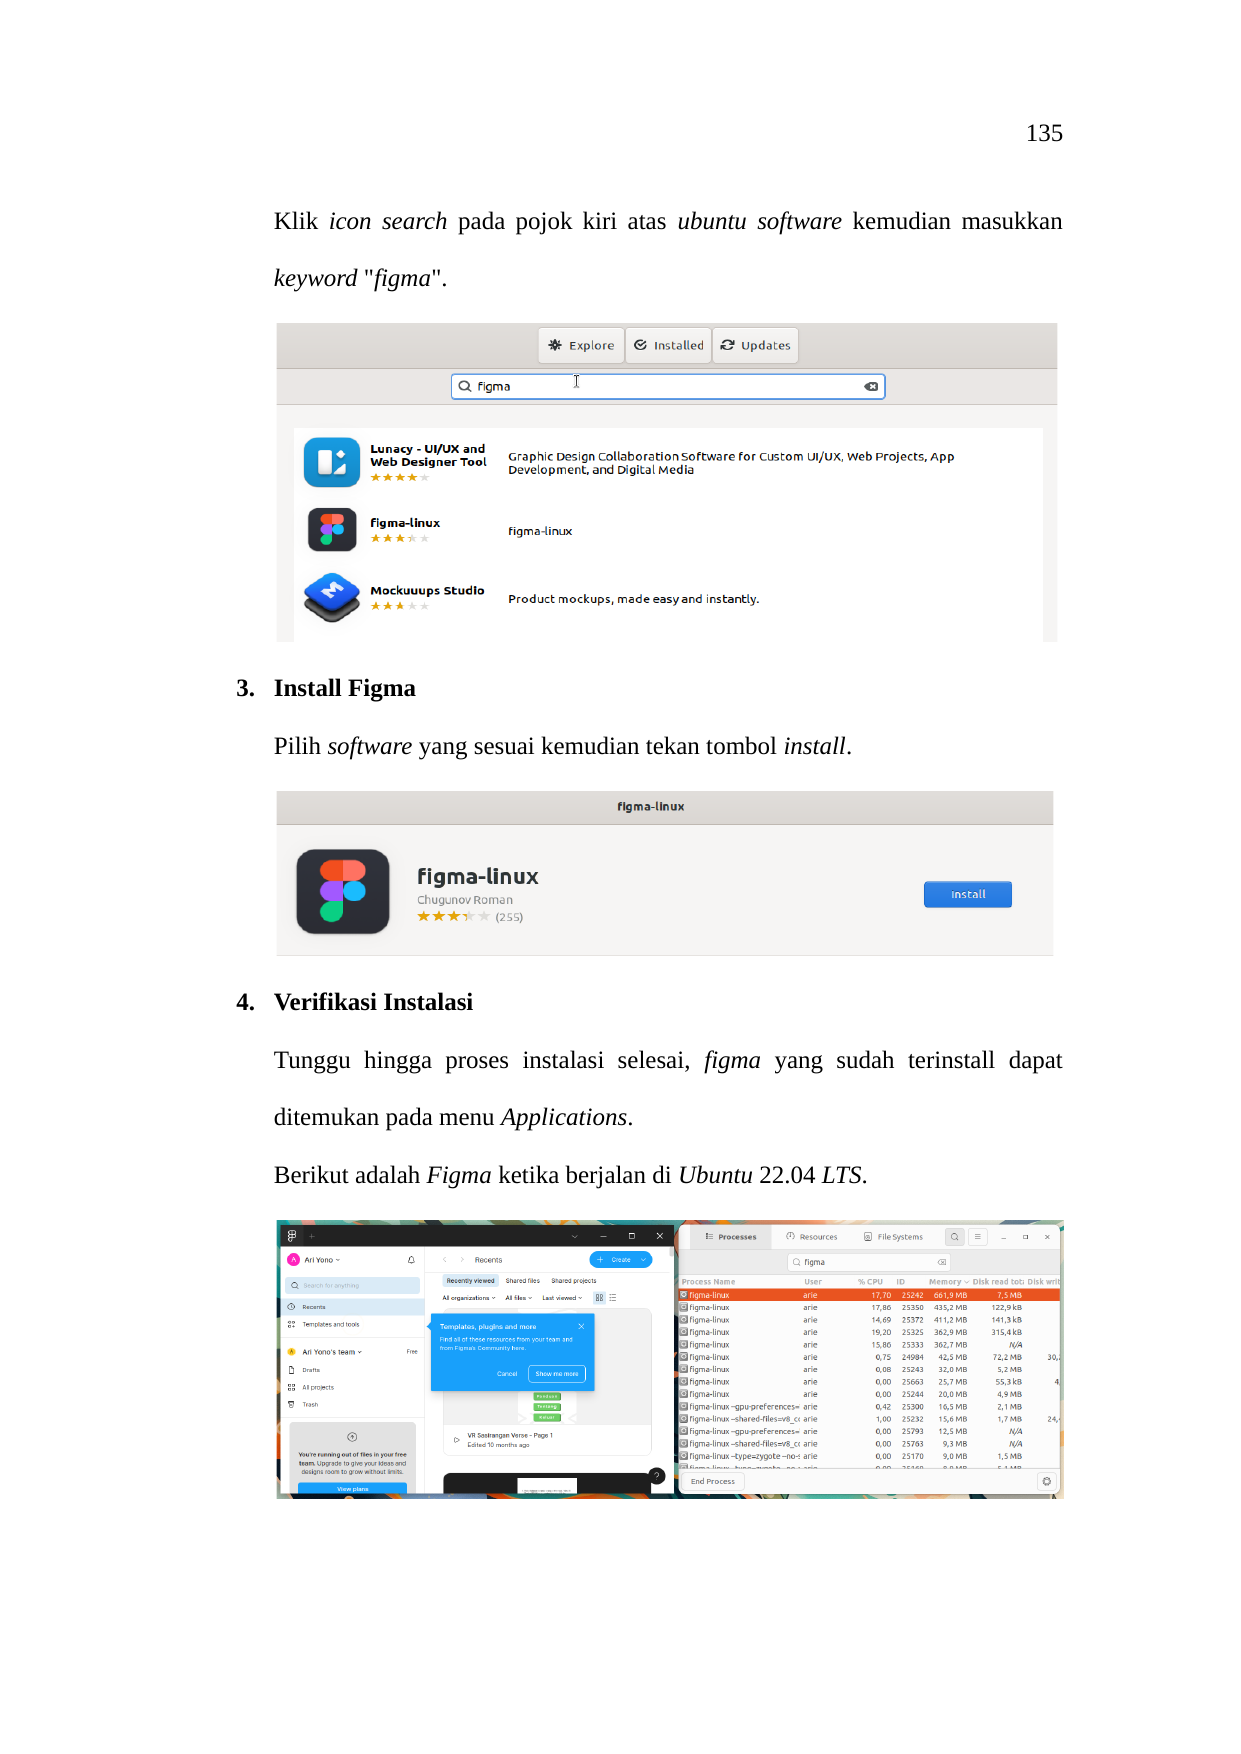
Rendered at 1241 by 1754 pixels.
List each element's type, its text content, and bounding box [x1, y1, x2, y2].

list Berikut adalah Figma ketika berjalan di Ubuntu 22.04 LTS. [236, 1160, 1063, 1188]
list Install Figma [236, 673, 1063, 702]
picture [276, 323, 1058, 642]
list Verifikasi Instalasi [236, 987, 1063, 1016]
list Pilih software yang sesuai kemudian tekan tombol install. [236, 731, 1063, 760]
picture [276, 791, 1054, 956]
picture [276, 1220, 1064, 1499]
list Klik icon search pada pojok kiri atas ubuntu software kemudian masukkan keyword "figma". [236, 206, 1063, 292]
list Tunggu hingga proses instalasi selesai, figma yang sudah terinstall dapat ditemukan pada menu Applications. [236, 1045, 1063, 1131]
